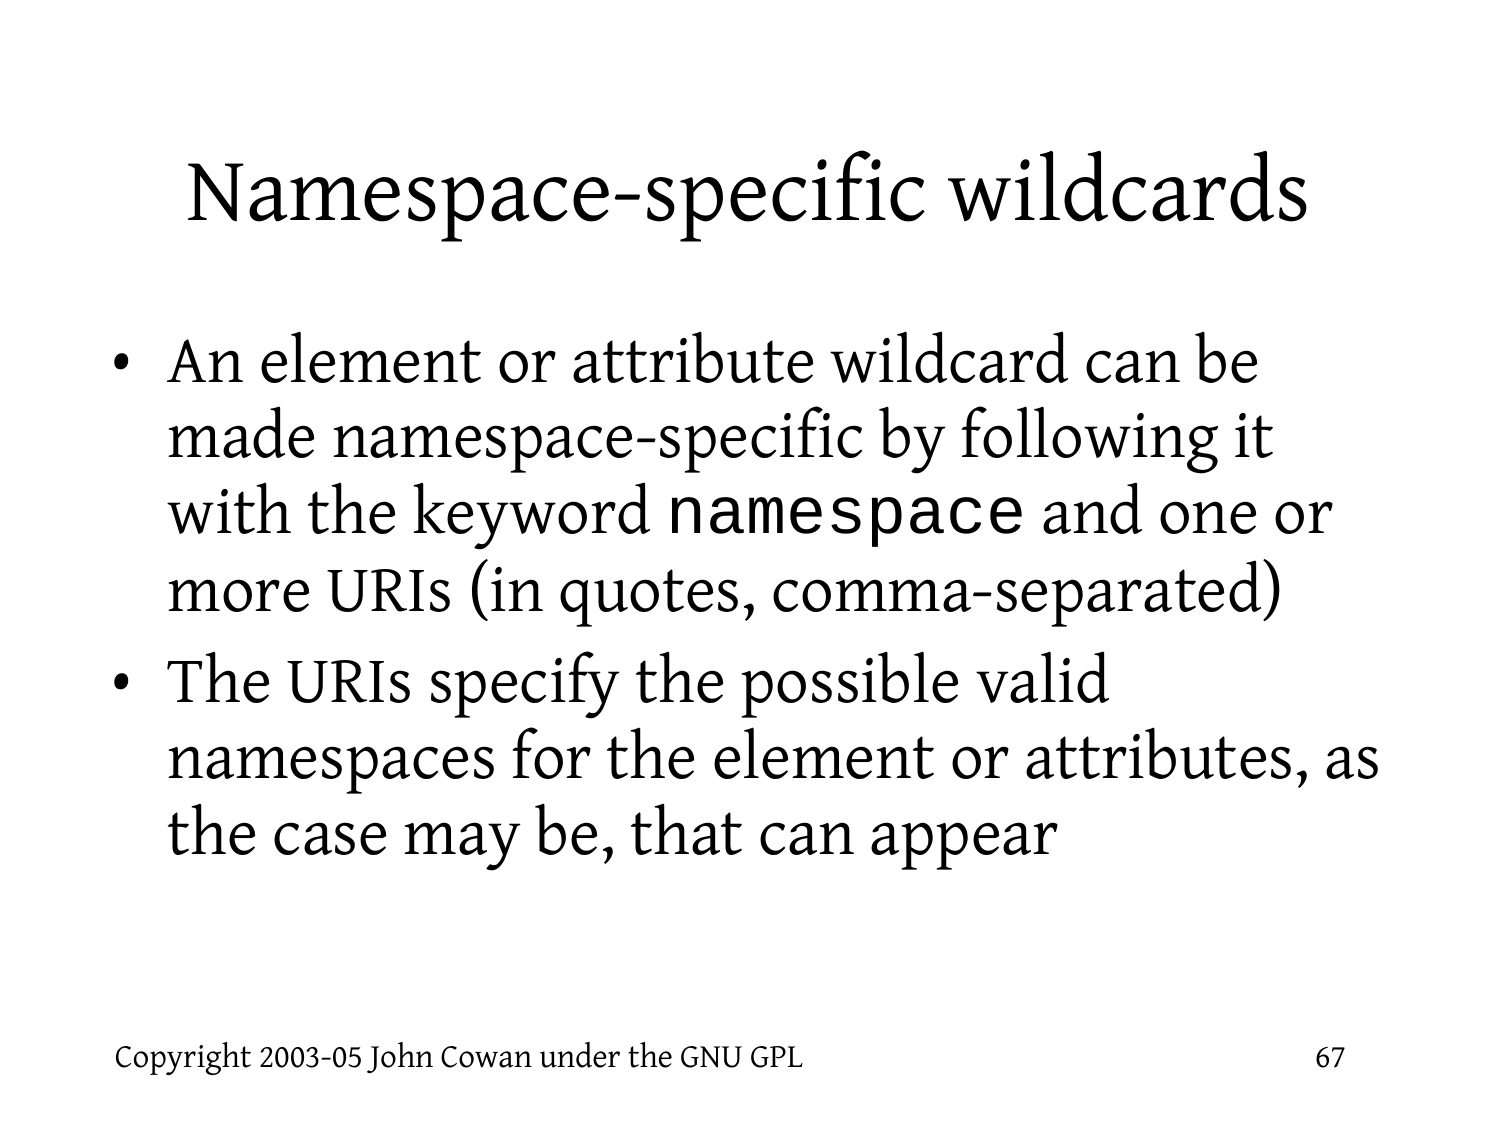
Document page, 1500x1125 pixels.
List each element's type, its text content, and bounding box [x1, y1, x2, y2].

title Namespace-specific wildcards [112, 62, 1387, 324]
list An element or attribute wildcard can be made namespace-specific by following it with the keyword namespace and one or more URIs (in quotes, comma-separated) The URIs specify the possible valid namespaces for the element or attributes, as the case may be, that can appear [112, 324, 1387, 1020]
